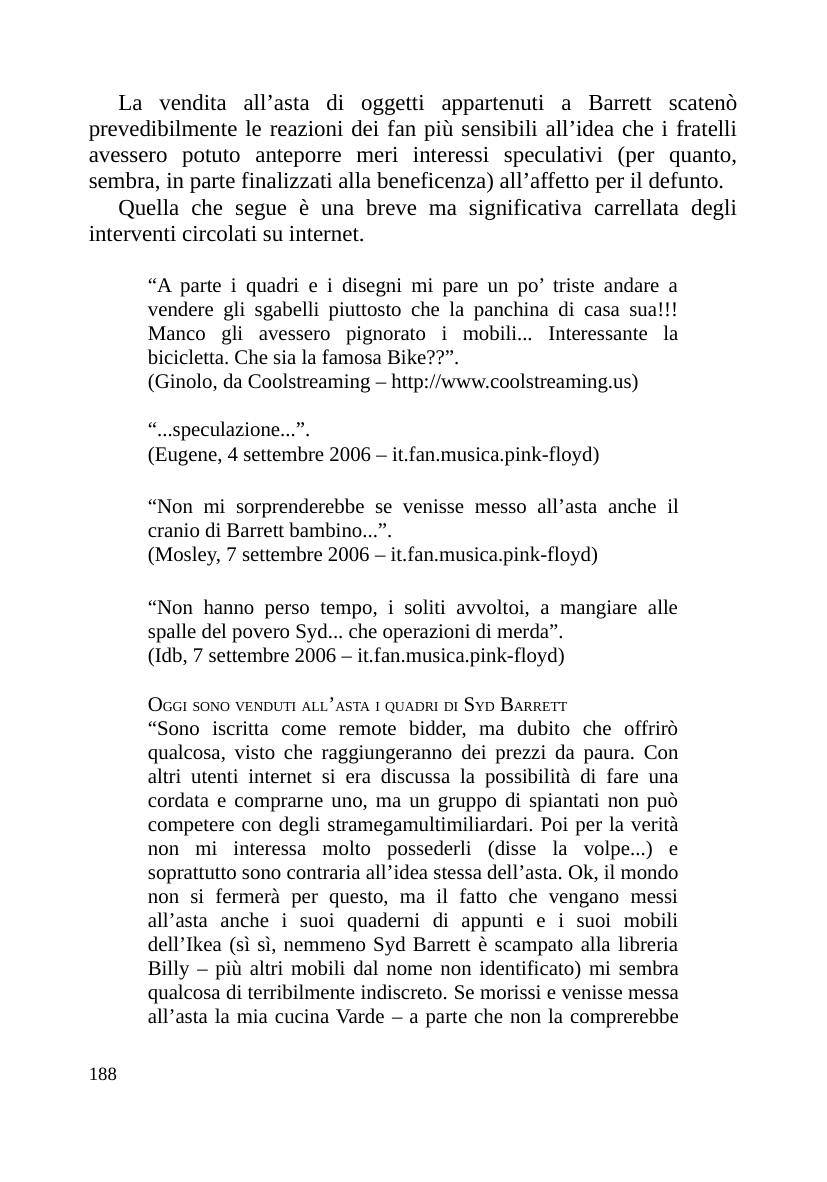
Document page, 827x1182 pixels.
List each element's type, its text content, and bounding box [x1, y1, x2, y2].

text “...speculazione...”. [148, 417, 679, 441]
text (Ginolo, da Coolstreaming ‒ http://www.coolstreaming.us) [148, 369, 679, 393]
text (Idb, 7 settembre 2006 ‒ it.fan.musica.pink-floyd) [148, 643, 679, 667]
text “Non hanno perso tempo, i soliti avvoltoi, a mangiare alle spalle del povero Syd... che operazioni di merda”. [148, 595, 679, 643]
text “Sono iscritta come remote bidder, ma dubito che offrirò qualcosa, visto che raggiungeranno dei prezzi da paura. Con altri utenti internet si era discussa la possibilità di fare una cordata e comprarne uno, ma un gruppo di spiantati non può competere con degli stramegamultimiliardari. Poi per la verità non mi interessa molto possederli (disse la volpe...) e soprattutto sono contraria all’idea stessa dell’asta. Ok, il mondo non si fermerà per questo, ma il fatto che vengano messi all’asta anche i suoi quaderni di appunti e i suoi mobili dell’Ikea (sì sì, nemmeno Syd Barrett è scampato alla libreria Billy ‒ più altri mobili dal nome non identificato) mi sembra qualcosa di terribilmente indiscreto. Se morissi e venisse messa all’asta la mia cucina Varde ‒ a parte che non la comprerebbe [148, 716, 679, 1028]
text Oggi sono venduti all’asta i quadri di Syd Barrett [148, 691, 679, 716]
text Quella che segue è una breve ma significativa carrellata degli interventi circolati su internet. [88, 194, 738, 247]
text (Eugene, 4 settembre 2006 ‒ it.fan.musica.pink-floyd) [148, 441, 679, 466]
text “Non mi sorprenderebbe se venisse messo all’asta anche il cranio di Barrett bambino...”. [148, 494, 679, 542]
text La vendita all’asta di oggetti appartenuti a Barrett scatenò prevedibilmente le reazioni dei fan più sensibili all’idea che i fratelli avessero potuto anteporre meri interessi speculativi (per quanto, sembra, in parte finalizzati alla beneficenza) all’affetto per il defunto. [88, 88, 738, 194]
text (Mosley, 7 settembre 2006 ‒ it.fan.musica.pink-floyd) [148, 542, 679, 566]
text “A parte i quadri e i disegni mi pare un po’ triste andare a vendere gli sgabelli piuttosto che la panchina di casa sua!!! Manco gli avessero pignorato i mobili... Interessante la bicicletta. Che sia la famosa Bike??”. [148, 273, 679, 369]
